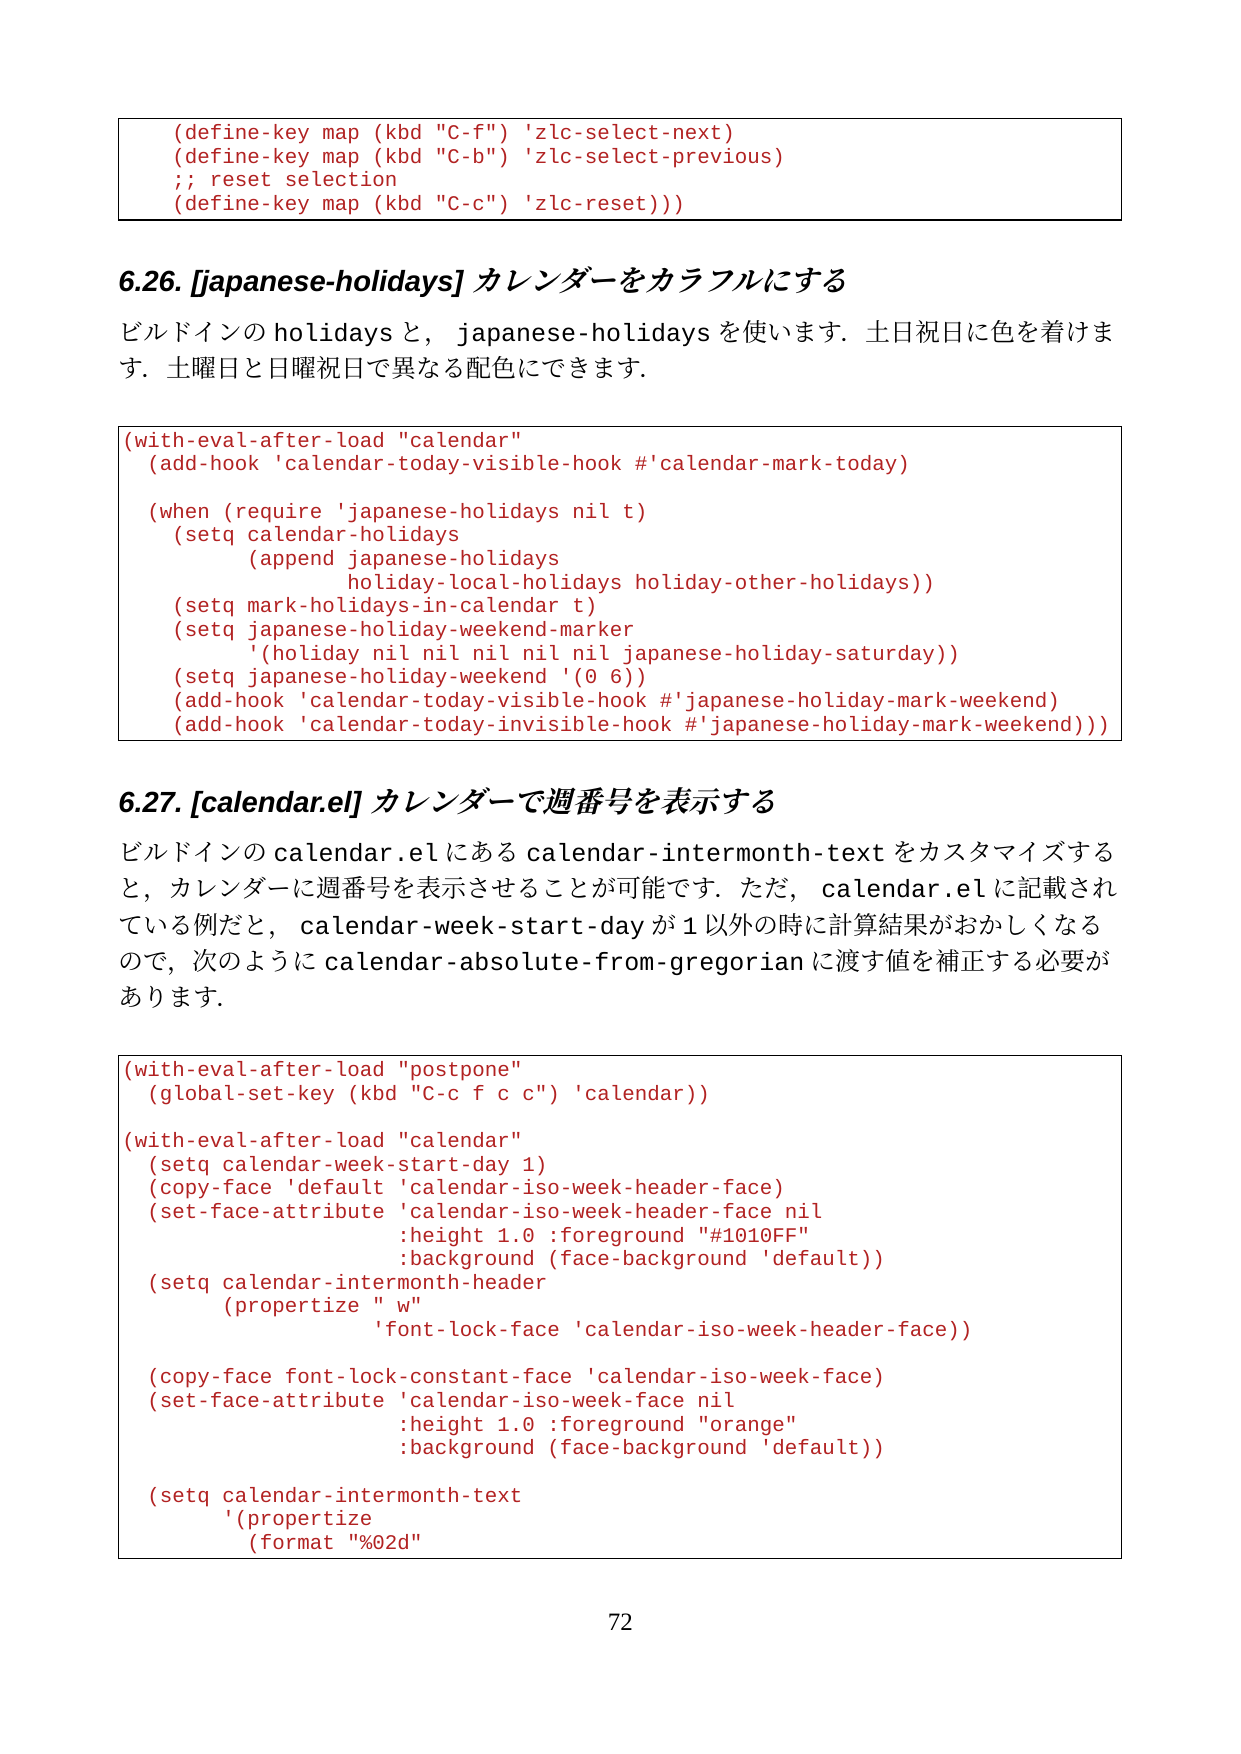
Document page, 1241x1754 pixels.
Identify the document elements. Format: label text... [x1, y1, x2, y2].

text :background (face-background 'default)) [119, 1244, 1121, 1268]
text (set-face-attribute 'calendar-iso-week-header-face nil [119, 1197, 1121, 1221]
text :height 1.0 :foreground "#1010FF" [119, 1221, 1121, 1244]
text (global-set-key (kbd "C-c f c c") 'calendar)) [119, 1079, 1121, 1102]
text (define-key map (kbd "C-f") 'zlc-select-next) [119, 119, 1121, 142]
text (setq mark-holidays-in-calendar t) [119, 591, 1121, 615]
text (define-key map (kbd "C-c") 'zlc-reset))) [119, 189, 1121, 219]
text '(holiday nil nil nil nil nil japanese-holiday-saturday)) [119, 639, 1121, 662]
text ビルドインの holidays と， japanese-holidays を使います．土日祝日に色を着けます．土曜日と日曜祝日で異なる配色にできます． [118, 312, 1122, 413]
text (setq calendar-intermonth-text [119, 1481, 1121, 1504]
text holiday-local-holidays holiday-other-holidays)) [119, 568, 1121, 591]
text :background (face-background 'default)) [119, 1433, 1121, 1457]
text (setq japanese-holiday-weekend-marker [119, 615, 1121, 639]
text '(propertize [119, 1504, 1121, 1528]
text (with-eval-after-load "postpone" [119, 1056, 1121, 1079]
text (add-hook 'calendar-today-visible-hook #'calendar-mark-today) [119, 449, 1121, 473]
subtitle [calendar.el] カレンダーで週番号を表示する [118, 778, 1122, 820]
subtitle [japanese-holidays] カレンダーをカラフルにする [118, 258, 1122, 300]
text (copy-face 'default 'calendar-iso-week-header-face) [119, 1173, 1121, 1197]
text 'font-lock-face 'calendar-iso-week-header-face)) [119, 1315, 1121, 1339]
text (append japanese-holidays [119, 544, 1121, 568]
text (set-face-attribute 'calendar-iso-week-face nil [119, 1386, 1121, 1410]
text (setq japanese-holiday-weekend '(0 6)) [119, 662, 1121, 686]
text ;; reset selection [119, 165, 1121, 189]
text (define-key map (kbd "C-b") 'zlc-select-previous) [119, 142, 1121, 165]
text (with-eval-after-load "calendar" [119, 427, 1121, 449]
text :height 1.0 :foreground "orange" [119, 1410, 1121, 1433]
text (add-hook 'calendar-today-visible-hook #'japanese-holiday-mark-weekend) [119, 686, 1121, 709]
text (copy-face font-lock-constant-face 'calendar-iso-week-face) [119, 1362, 1121, 1386]
text (format "%02d" [119, 1528, 1121, 1558]
text (setq calendar-holidays [119, 520, 1121, 544]
text (add-hook 'calendar-today-invisible-hook #'japanese-holiday-mark-weekend))) [119, 709, 1121, 740]
text (propertize " w" [119, 1292, 1121, 1315]
text ビルドインの calendar.el にある calendar-intermonth-text をカスタマイズすると，カレンダーに週番号を表示させることが可能です．ただ， calendar.el に記載されている例だと， calendar-week-start-day が 1 以外の時に計算結果がおかしくなるので，次のように calendar-absolute-from-gregorian に渡す値を補正する必要があります． [118, 833, 1122, 1043]
text (setq calendar-week-start-day 1) [119, 1150, 1121, 1173]
text (with-eval-after-load "calendar" [119, 1126, 1121, 1150]
text (when (require 'japanese-holidays nil t) [119, 497, 1121, 520]
text (setq calendar-intermonth-header [119, 1268, 1121, 1292]
